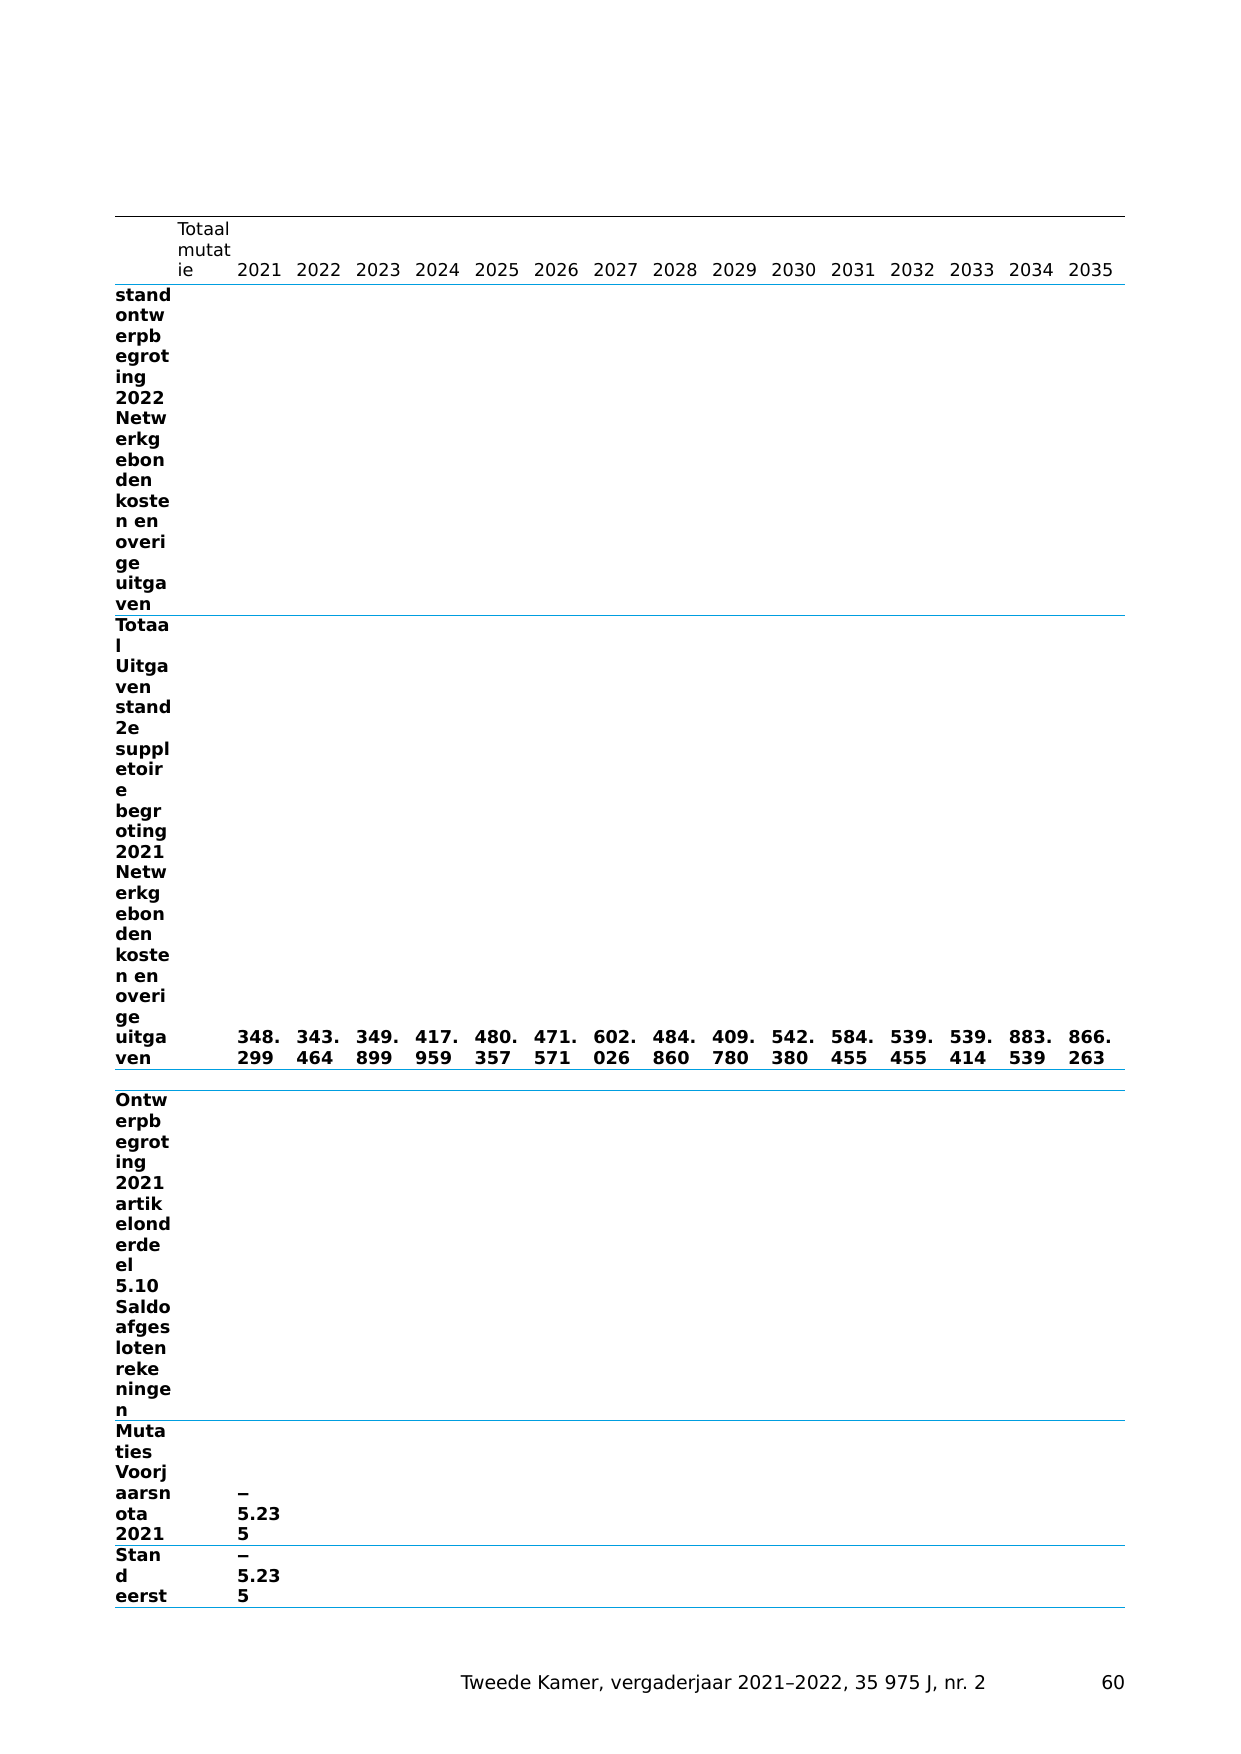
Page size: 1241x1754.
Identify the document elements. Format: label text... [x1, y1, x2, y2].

table_cell [1065, 1546, 1125, 1607]
table_cell [471, 1421, 531, 1545]
table_cell [1065, 1421, 1125, 1545]
table_cell 2029 [709, 217, 768, 284]
table_cell [1006, 1091, 1065, 1420]
table_cell 471.571 [531, 616, 590, 1069]
table_cell [590, 285, 649, 614]
table_cell [175, 1070, 234, 1090]
table_cell [768, 285, 828, 614]
table_cell [946, 1546, 1006, 1607]
table_cell 2033 [946, 217, 1006, 284]
table_cell [531, 285, 590, 614]
table_cell 2031 [828, 217, 887, 284]
table_cell [828, 1421, 887, 1545]
table_cell ‒ 5.235 [234, 1421, 293, 1545]
table_cell [115, 1070, 174, 1090]
table_cell 539.414 [946, 616, 1006, 1069]
table_cell [709, 1091, 768, 1420]
table_cell 584.455 [828, 616, 887, 1069]
table_cell [828, 1070, 887, 1090]
table_cell [115, 217, 174, 284]
table_cell [887, 1421, 946, 1545]
table_cell [471, 1546, 531, 1607]
table_cell [1006, 285, 1065, 614]
table_cell [828, 1091, 887, 1420]
table_cell [471, 1070, 531, 1090]
table_cell 602.026 [590, 616, 649, 1069]
table_cell Totaal Uitgaven stand 2e suppletoire begroting 2021 Netwerkgebonden kosten en overige uitgaven [115, 616, 174, 1069]
table_cell Totaal mutatie [175, 217, 234, 284]
table_cell [946, 1070, 1006, 1090]
table_cell [471, 285, 531, 614]
table_cell [828, 1546, 887, 1607]
table_cell [293, 1421, 353, 1545]
table_cell [887, 1546, 946, 1607]
table_cell [590, 1546, 649, 1607]
table_cell [709, 1546, 768, 1607]
table_cell 2022 [293, 217, 353, 284]
table_cell [412, 1070, 471, 1090]
table_cell 417.959 [412, 616, 471, 1069]
table_cell [768, 1421, 828, 1545]
table_cell [353, 1070, 412, 1090]
table_cell 484.860 [650, 616, 709, 1069]
table_cell [353, 285, 412, 614]
table_cell 2034 [1006, 217, 1065, 284]
table_cell [293, 1070, 353, 1090]
table_cell [946, 285, 1006, 614]
table_cell [175, 616, 234, 1069]
table_cell 349.899 [353, 616, 412, 1069]
table_cell 2023 [353, 217, 412, 284]
table_cell stand ontwerpbegroting 2022 Netwerkgebonden kosten en overige uitgaven [115, 285, 174, 614]
table_cell 480.357 [471, 616, 531, 1069]
table_cell [1006, 1546, 1065, 1607]
table_cell [1065, 1091, 1125, 1420]
table_cell [768, 1070, 828, 1090]
table_cell 866.263 [1065, 616, 1125, 1069]
table_cell [175, 1091, 234, 1420]
table_header Tabel 14 Artikel 5 Netwerkgebonden kosten en overige uitgaven (bedragen x € 1.000) [115, 191, 1125, 216]
table_cell [768, 1091, 828, 1420]
table_cell [293, 1091, 353, 1420]
table_cell [590, 1421, 649, 1545]
table_cell 2021 [234, 217, 293, 284]
table_cell [709, 285, 768, 614]
table_cell [828, 285, 887, 614]
table_cell 542.380 [768, 616, 828, 1069]
table_cell [650, 1546, 709, 1607]
table_cell [887, 1070, 946, 1090]
table_cell 348.299 [234, 616, 293, 1069]
table_cell [412, 1091, 471, 1420]
table_cell 2028 [650, 217, 709, 284]
table_cell [175, 285, 234, 614]
table_cell 883.539 [1006, 616, 1065, 1069]
table_cell [1006, 1421, 1065, 1545]
table_cell [590, 1070, 649, 1090]
table_cell 343.464 [293, 616, 353, 1069]
table_cell 2026 [531, 217, 590, 284]
table_cell [531, 1070, 590, 1090]
table_cell 2035 [1065, 217, 1125, 284]
table_cell 2024 [412, 217, 471, 284]
table_cell [650, 285, 709, 614]
table_cell [175, 1421, 234, 1545]
table_cell [709, 1421, 768, 1545]
table_cell [709, 1070, 768, 1090]
table_cell 2027 [590, 217, 649, 284]
table_cell [234, 285, 293, 614]
table_cell [412, 1546, 471, 1607]
table_cell [531, 1421, 590, 1545]
table_cell 2025 [471, 217, 531, 284]
table_cell [650, 1070, 709, 1090]
table_cell 2030 [768, 217, 828, 284]
table_cell 2032 [887, 217, 946, 284]
table_cell [175, 1546, 234, 1607]
table_cell [946, 1421, 1006, 1545]
table_cell [531, 1091, 590, 1420]
table_cell [590, 1091, 649, 1420]
table_cell 539.455 [887, 616, 946, 1069]
table_cell [650, 1421, 709, 1545]
table_cell [887, 285, 946, 614]
table_cell [412, 285, 471, 614]
table_cell Stand eerst [115, 1546, 174, 1607]
table_cell [1006, 1070, 1065, 1090]
table_cell [650, 1091, 709, 1420]
table_cell [293, 1546, 353, 1607]
table_cell [471, 1091, 531, 1420]
table_cell [412, 1421, 471, 1545]
table_cell [887, 1091, 946, 1420]
table_cell [946, 1091, 1006, 1420]
table_cell [234, 1070, 293, 1090]
table_cell [1065, 1070, 1125, 1090]
table_cell 409.780 [709, 616, 768, 1069]
table_cell [353, 1421, 412, 1545]
table_cell [1065, 285, 1125, 614]
table_cell [353, 1091, 412, 1420]
table_cell [768, 1546, 828, 1607]
table_cell [293, 285, 353, 614]
table_cell [353, 1546, 412, 1607]
table_cell [234, 1091, 293, 1420]
table_cell ‒ 5.235 [234, 1546, 293, 1607]
table_cell Ontwerpbegroting 2021 artikelonderdeel 5.10 Saldo afgesloten rekeningen [115, 1091, 174, 1420]
table_cell Mutaties Voorjaarsnota 2021 [115, 1421, 174, 1545]
table_cell [531, 1546, 590, 1607]
